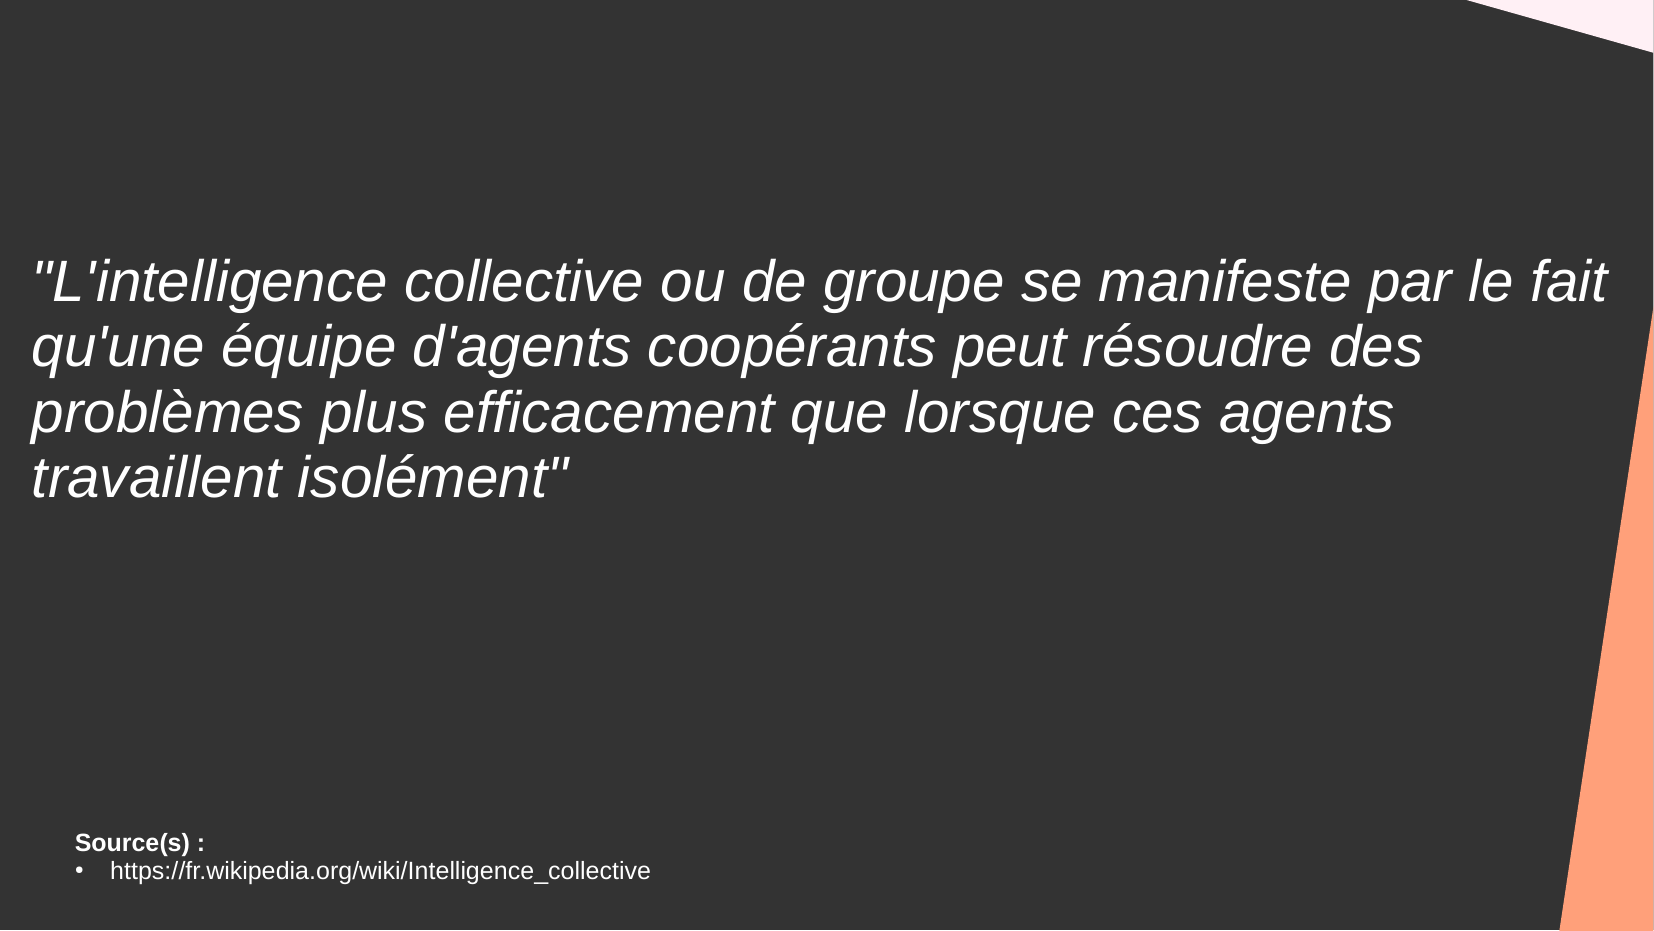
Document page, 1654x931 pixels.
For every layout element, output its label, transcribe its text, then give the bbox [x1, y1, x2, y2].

text_box [1466, 0, 1654, 53]
text_box Source(s) : https://fr.wikipedia.org/wiki/Intelligence_collective [60, 821, 1546, 921]
text_box [1559, 302, 1654, 931]
title "L'intelligence collective ou de groupe se manifeste par le fait qu'une équipe d'agents coopérants peut résoudre des problèmes plus efficacement que lorsque ces agents travaillent isolément" [31, 249, 1622, 510]
